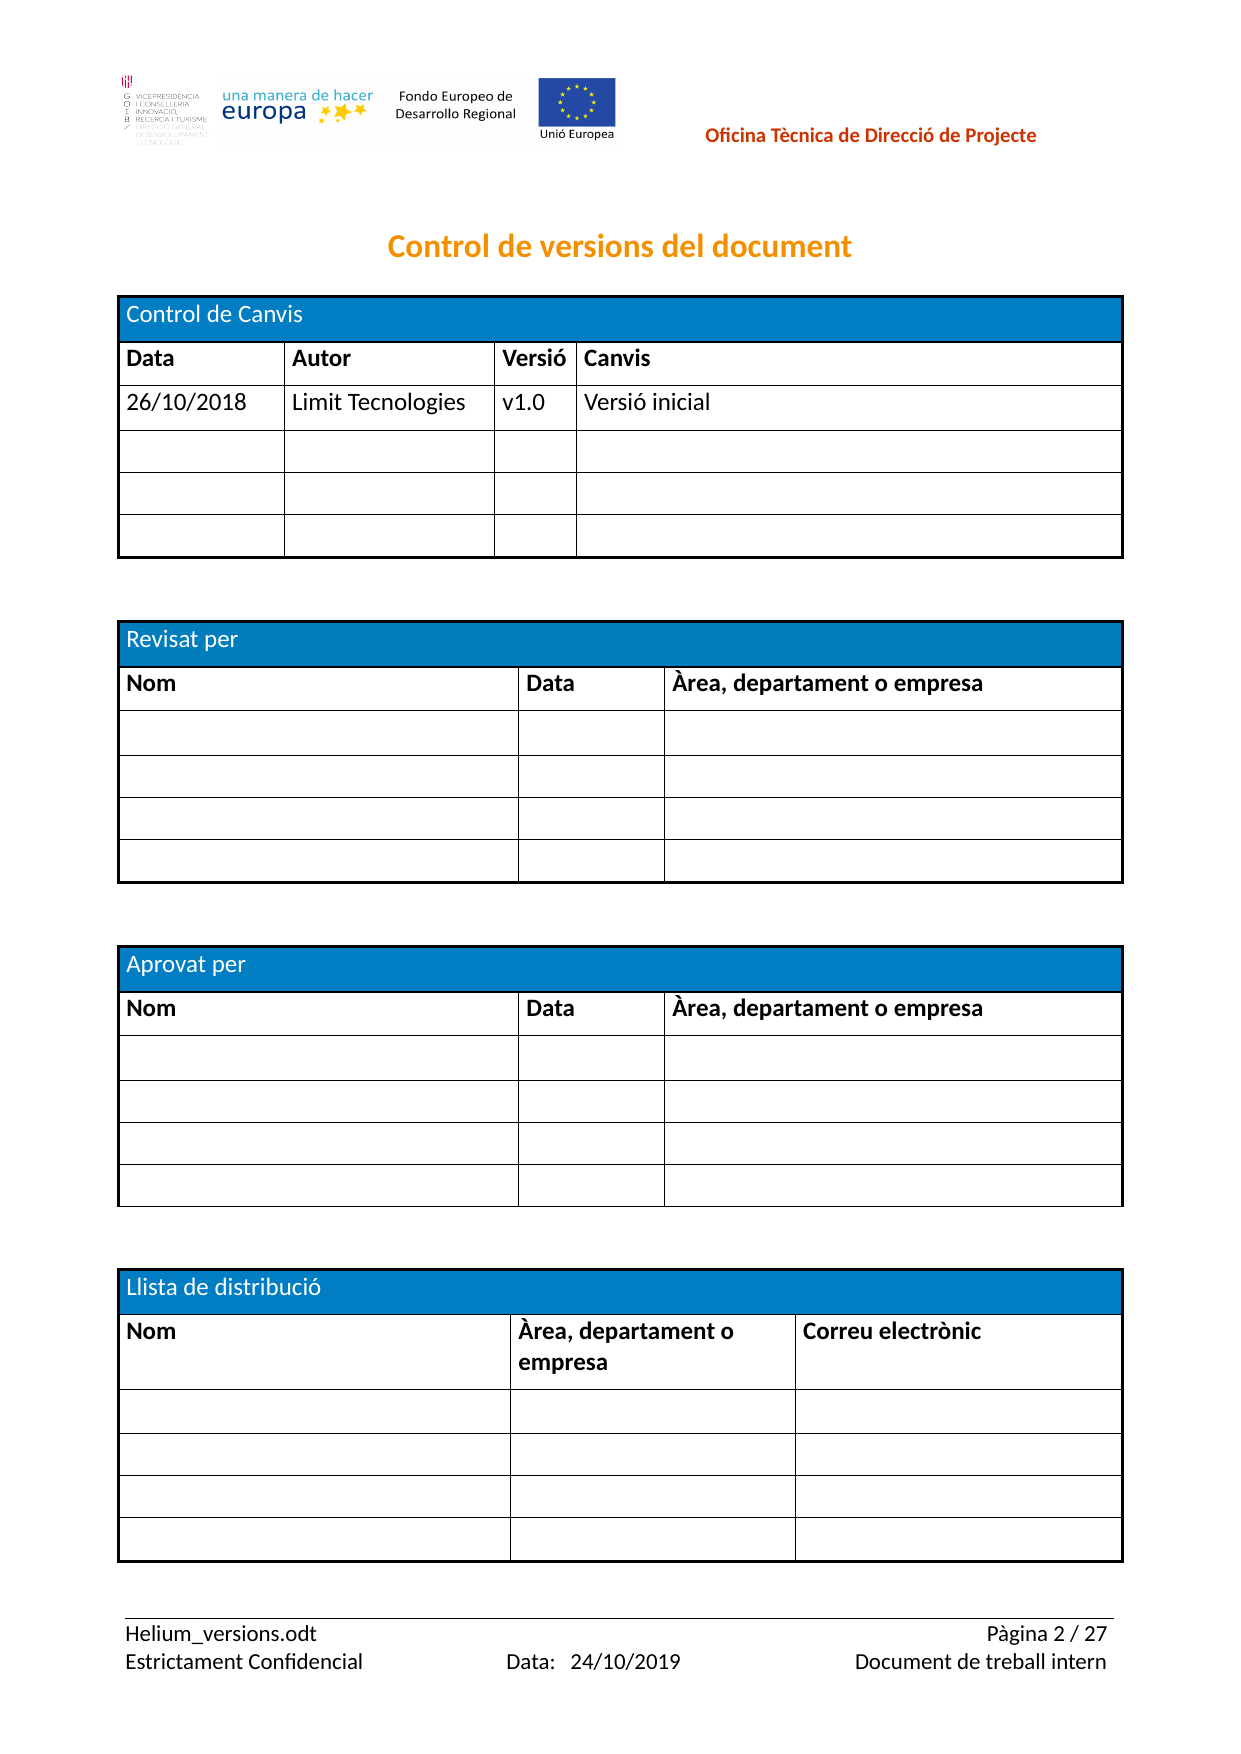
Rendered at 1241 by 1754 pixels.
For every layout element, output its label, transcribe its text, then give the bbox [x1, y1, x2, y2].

table_cell Limit Tecnologies [285, 386, 494, 429]
table_cell [665, 798, 1121, 839]
table_cell Data [120, 343, 284, 385]
table_cell [495, 515, 576, 556]
table_cell [120, 1123, 518, 1164]
table_cell [577, 473, 1121, 514]
table_cell [120, 473, 284, 514]
table_header Aprovat per [120, 948, 1121, 991]
table_cell [796, 1390, 1121, 1433]
table_header Revisat per [120, 623, 1121, 666]
table_header Llista de distribució [120, 1271, 1121, 1314]
table_cell [120, 1518, 510, 1559]
table_cell [285, 431, 494, 472]
table_cell 26/10/2018 [120, 386, 284, 429]
table_cell [120, 1390, 510, 1433]
table_cell Data [519, 668, 664, 710]
table_cell [120, 840, 518, 881]
table_cell [796, 1476, 1121, 1517]
table_cell [120, 1434, 510, 1475]
table_cell [665, 1123, 1121, 1164]
table_cell Àrea, departament o empresa [511, 1315, 795, 1389]
table_cell [511, 1476, 795, 1517]
table_cell [665, 1036, 1121, 1079]
table_cell [577, 431, 1121, 472]
table_cell [665, 1165, 1121, 1206]
table_cell [120, 1165, 518, 1206]
table_cell [519, 1081, 664, 1122]
table_cell Canvis [577, 343, 1121, 385]
table_cell [511, 1518, 795, 1559]
table_cell [120, 1081, 518, 1122]
table_cell [665, 1081, 1121, 1122]
table_cell Nom [120, 668, 518, 710]
table_cell [285, 515, 494, 556]
table_cell [796, 1434, 1121, 1475]
table_cell [511, 1390, 795, 1433]
table_cell Versió [495, 343, 576, 385]
table_cell Versió inicial [577, 386, 1121, 429]
table_cell [519, 1165, 664, 1206]
table_cell [665, 711, 1121, 754]
table_cell Correu electrònic [796, 1315, 1121, 1389]
table_cell Àrea, departament o empresa [665, 993, 1121, 1035]
picture [219, 73, 621, 147]
table_cell Nom [120, 1315, 510, 1389]
table_cell Autor [285, 343, 494, 385]
table_cell Nom [120, 993, 518, 1035]
table_cell [285, 473, 494, 514]
table_cell Data [519, 993, 664, 1035]
table_cell [120, 1036, 518, 1079]
picture [118, 73, 213, 147]
table_cell [519, 1036, 664, 1079]
table_cell [665, 840, 1121, 881]
table_cell [665, 756, 1121, 797]
table_cell v1.0 [495, 386, 576, 429]
table_cell [577, 515, 1121, 556]
table_cell [796, 1518, 1121, 1559]
table_cell [519, 711, 664, 754]
table_cell [120, 798, 518, 839]
table_header Control de Canvis [120, 298, 1121, 341]
table_cell [495, 431, 576, 472]
table_cell [519, 840, 664, 881]
table_cell [511, 1434, 795, 1475]
table_cell Àrea, departament o empresa [665, 668, 1121, 710]
table_cell [519, 798, 664, 839]
table_cell [120, 711, 518, 754]
table_cell [519, 1123, 664, 1164]
subtitle Control de versions del document [118, 225, 1122, 266]
table_cell [120, 756, 518, 797]
table_cell [519, 756, 664, 797]
table_cell [120, 515, 284, 556]
table_cell [120, 1476, 510, 1517]
table_cell [495, 473, 576, 514]
table_cell [120, 431, 284, 472]
